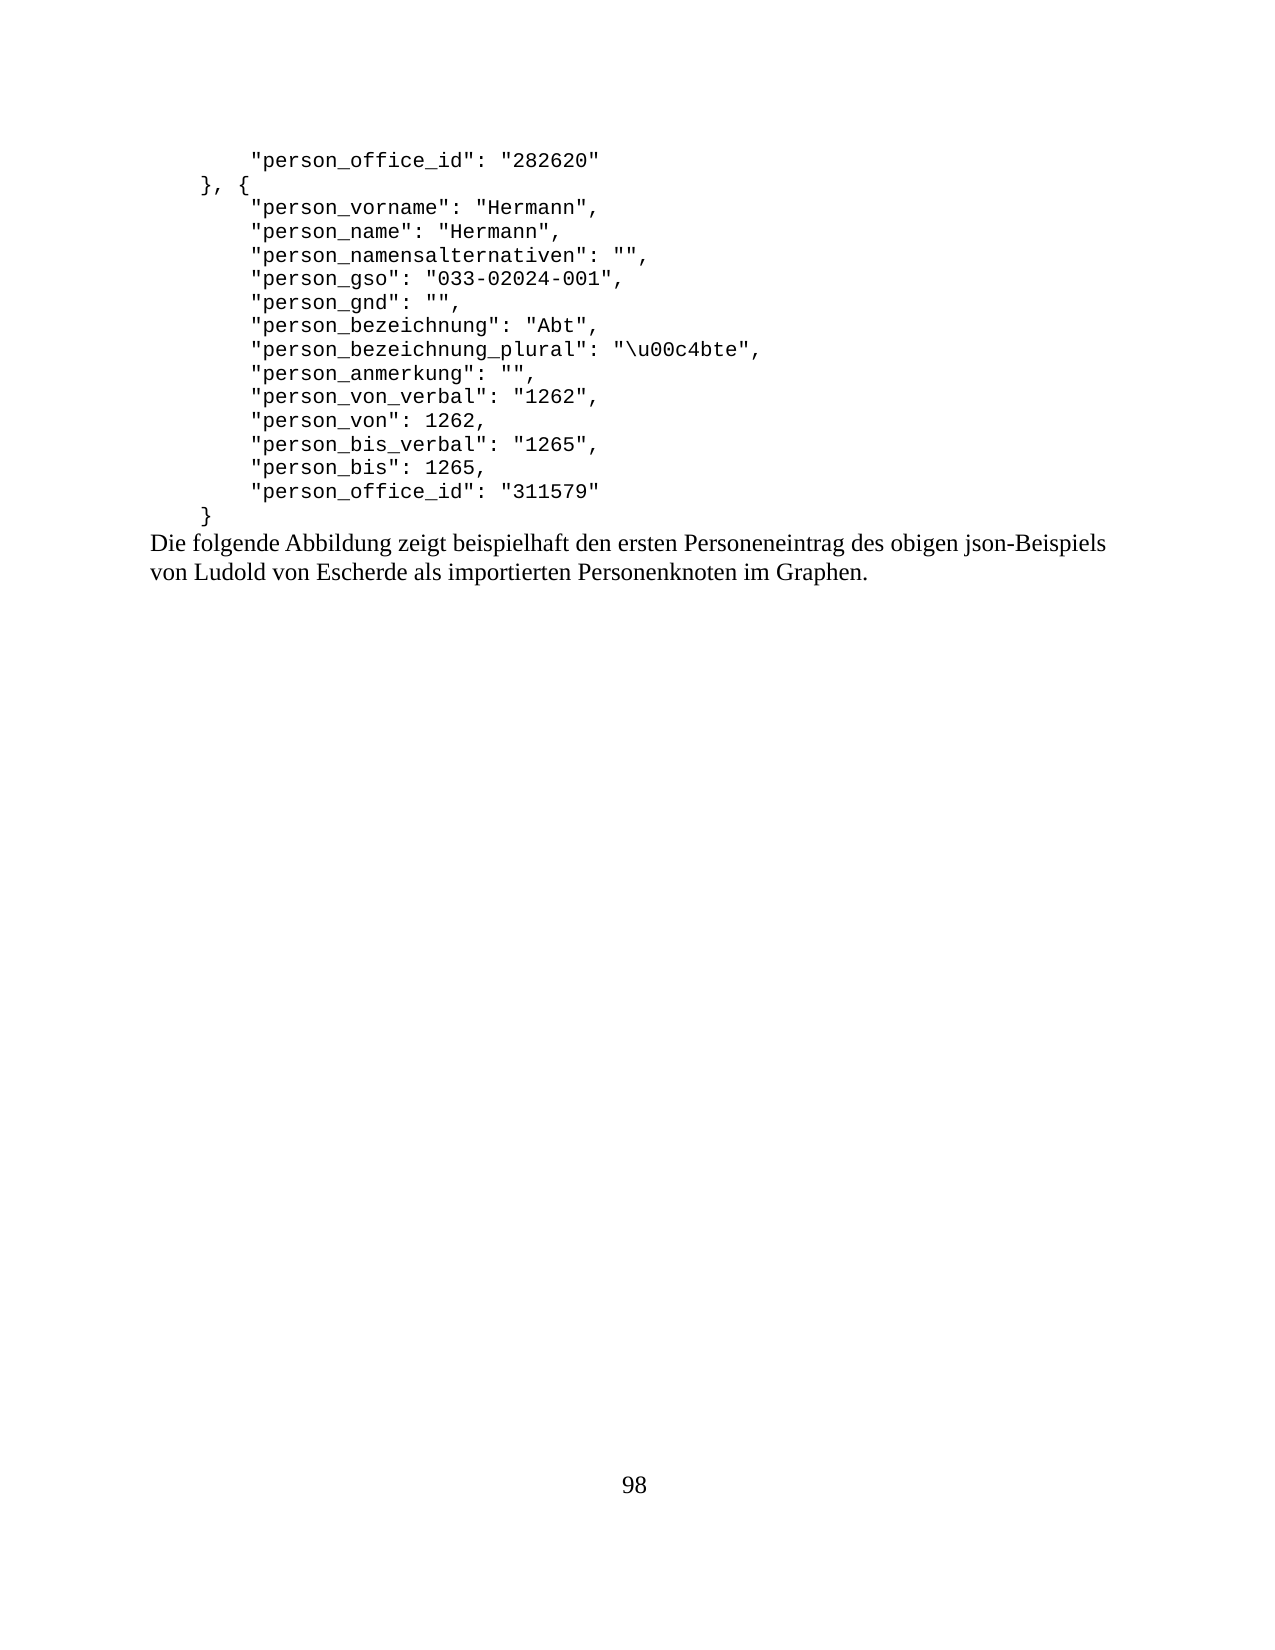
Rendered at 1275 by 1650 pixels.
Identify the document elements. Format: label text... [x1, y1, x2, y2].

text "person_bezeichnung": "Abt", [150, 316, 1125, 339]
text "person_bis": 1265, [150, 457, 1125, 481]
text "person_name": "Hermann", [150, 221, 1125, 244]
text "person_office_id": "282620" [150, 150, 1125, 174]
text Die folgende Abbildung zeigt beispielhaft den ersten Personeneintrag des obigen json-Beispiels von Ludold von Escherde als importierten Personenknoten im Graphen. [150, 528, 1125, 586]
text "person_bezeichnung_plural": "\u00c4bte", [150, 339, 1125, 363]
text "person_namensalternativen": "", [150, 244, 1125, 268]
text "person_anmerkung": "", [150, 363, 1125, 386]
text "person_gso": "033-02024-001", [150, 268, 1125, 292]
text } [150, 505, 1125, 528]
text "person_vorname": "Hermann", [150, 197, 1125, 221]
text "person_bis_verbal": "1265", [150, 434, 1125, 457]
text "person_gnd": "", [150, 292, 1125, 316]
text "person_office_id": "311579" [150, 481, 1125, 505]
text "person_von": 1262, [150, 410, 1125, 434]
text }, { [150, 174, 1125, 197]
text "person_von_verbal": "1262", [150, 386, 1125, 410]
